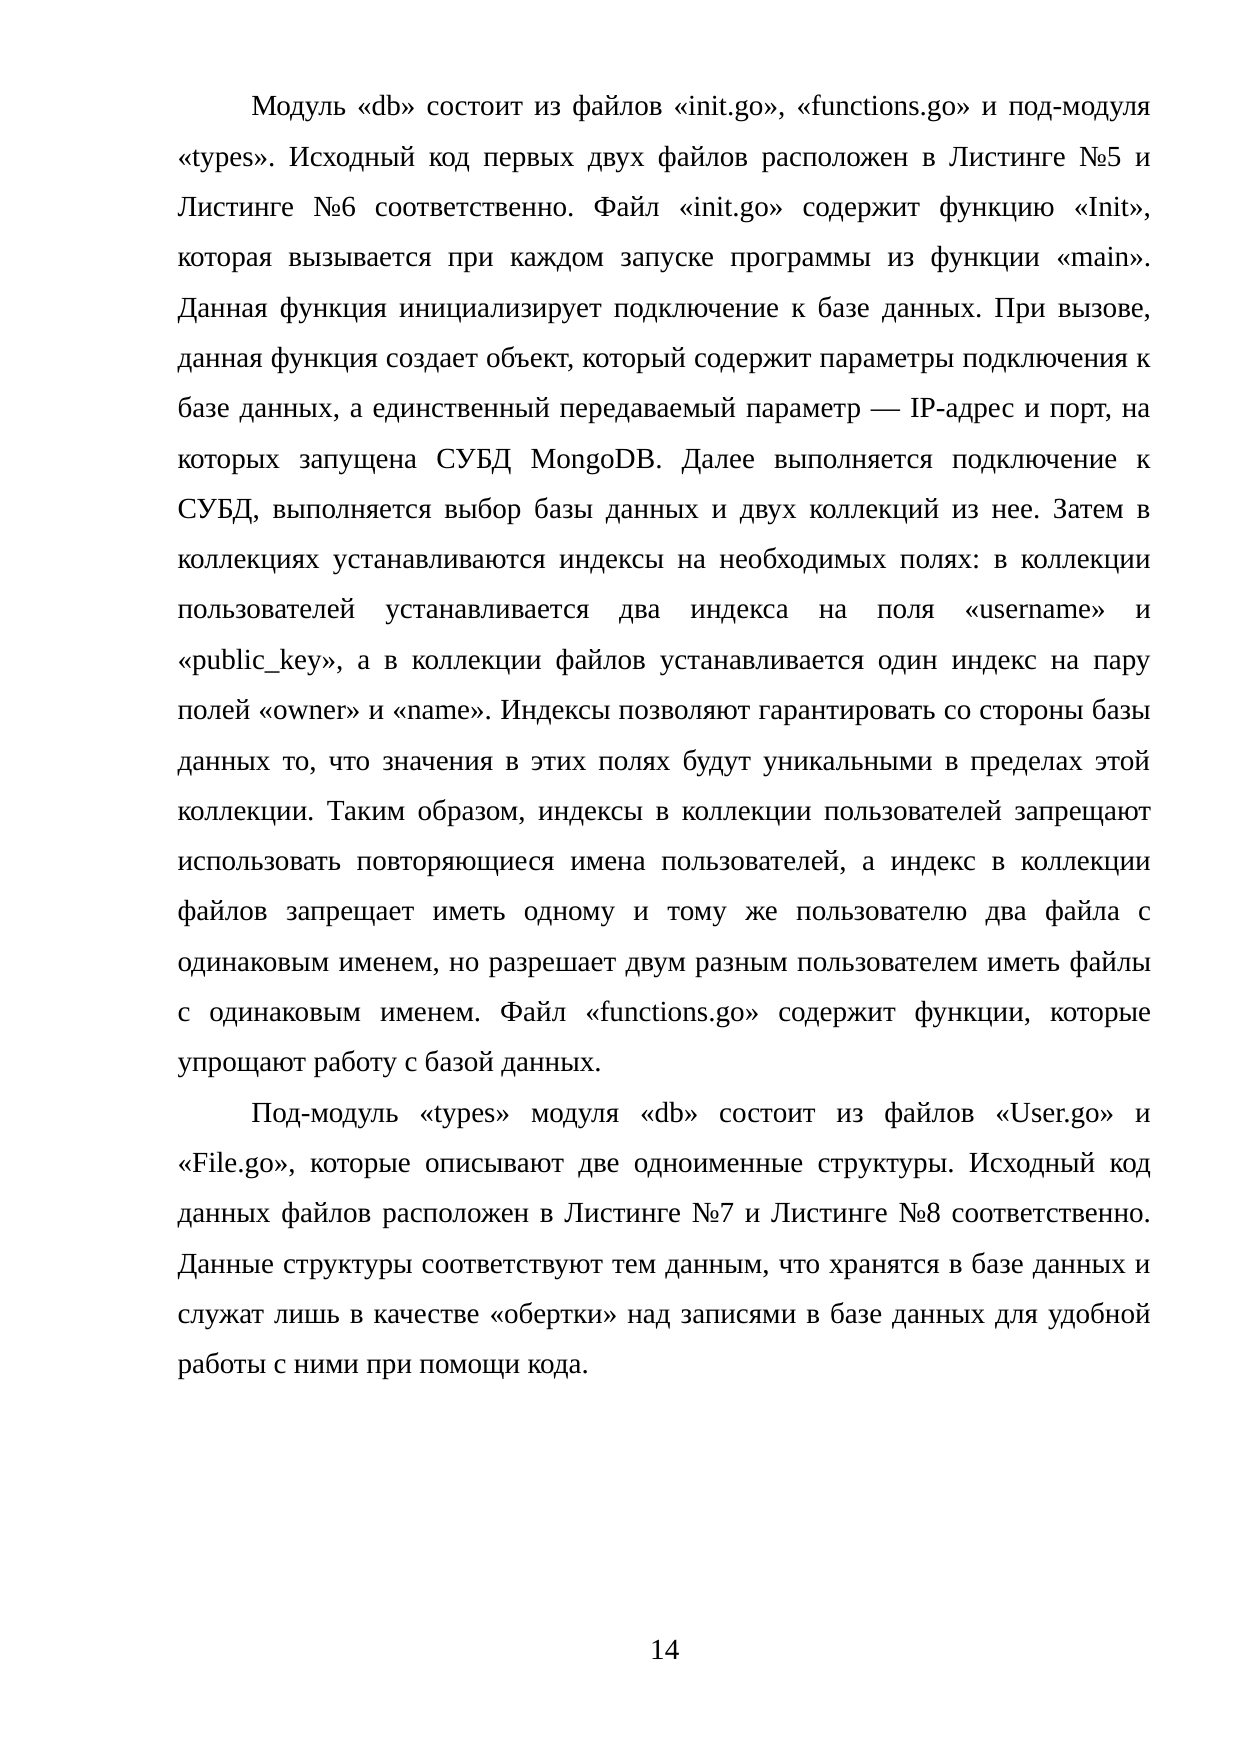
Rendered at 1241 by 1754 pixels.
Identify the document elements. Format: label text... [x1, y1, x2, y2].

text Под-модуль «types» модуля «db» состоит из файлов «User.go» и «File.go», которые описывают две одноименные структуры. Исходный код данных файлов расположен в Листинге №7 и Листинге №8 соответственно. Данные структуры соответствуют тем данным, что хранятся в базе данных и служат лишь в качестве «обертки» над записями в базе данных для удобной работы с ними при помощи кода. [177, 1095, 1152, 1380]
text Модуль «db» состоит из файлов «init.go», «functions.go» и под-модуля «types». Исходный код первых двух файлов расположен в Листинге №5 и Листинге №6 соответственно. Файл «init.go» содержит функцию «Init», которая вызывается при каждом запуске программы из функции «main». Данная функция инициализирует подключение к базе данных. При вызове, данная функция создает объект, который содержит параметры подключения к базе данных, а единственный передаваемый параметр — IP-адрес и порт, на которых запущена СУБД MongoDB. Далее выполняется подключение к СУБД, выполняется выбор базы данных и двух коллекций из нее. Затем в коллекциях устанавливаются индексы на необходимых полях: в коллекции пользователей устанавливается два индекса на поля «username» и «public_key», а в коллекции файлов устанавливается один индекс на пару полей «owner» и «name». Индексы позволяют гарантировать со стороны базы данных то, что значения в этих полях будут уникальными в пределах этой коллекции. Таким образом, индексы в коллекции пользователей запрещают использовать повторяющиеся имена пользователей, а индекс в коллекции файлов запрещает иметь одному и тому же пользователю два файла с одинаковым именем, но разрешает двум разным пользователем иметь файлы с одинаковым именем. Файл «functions.go» содержит функции, которые упрощают работу с базой данных. [177, 88, 1152, 1078]
